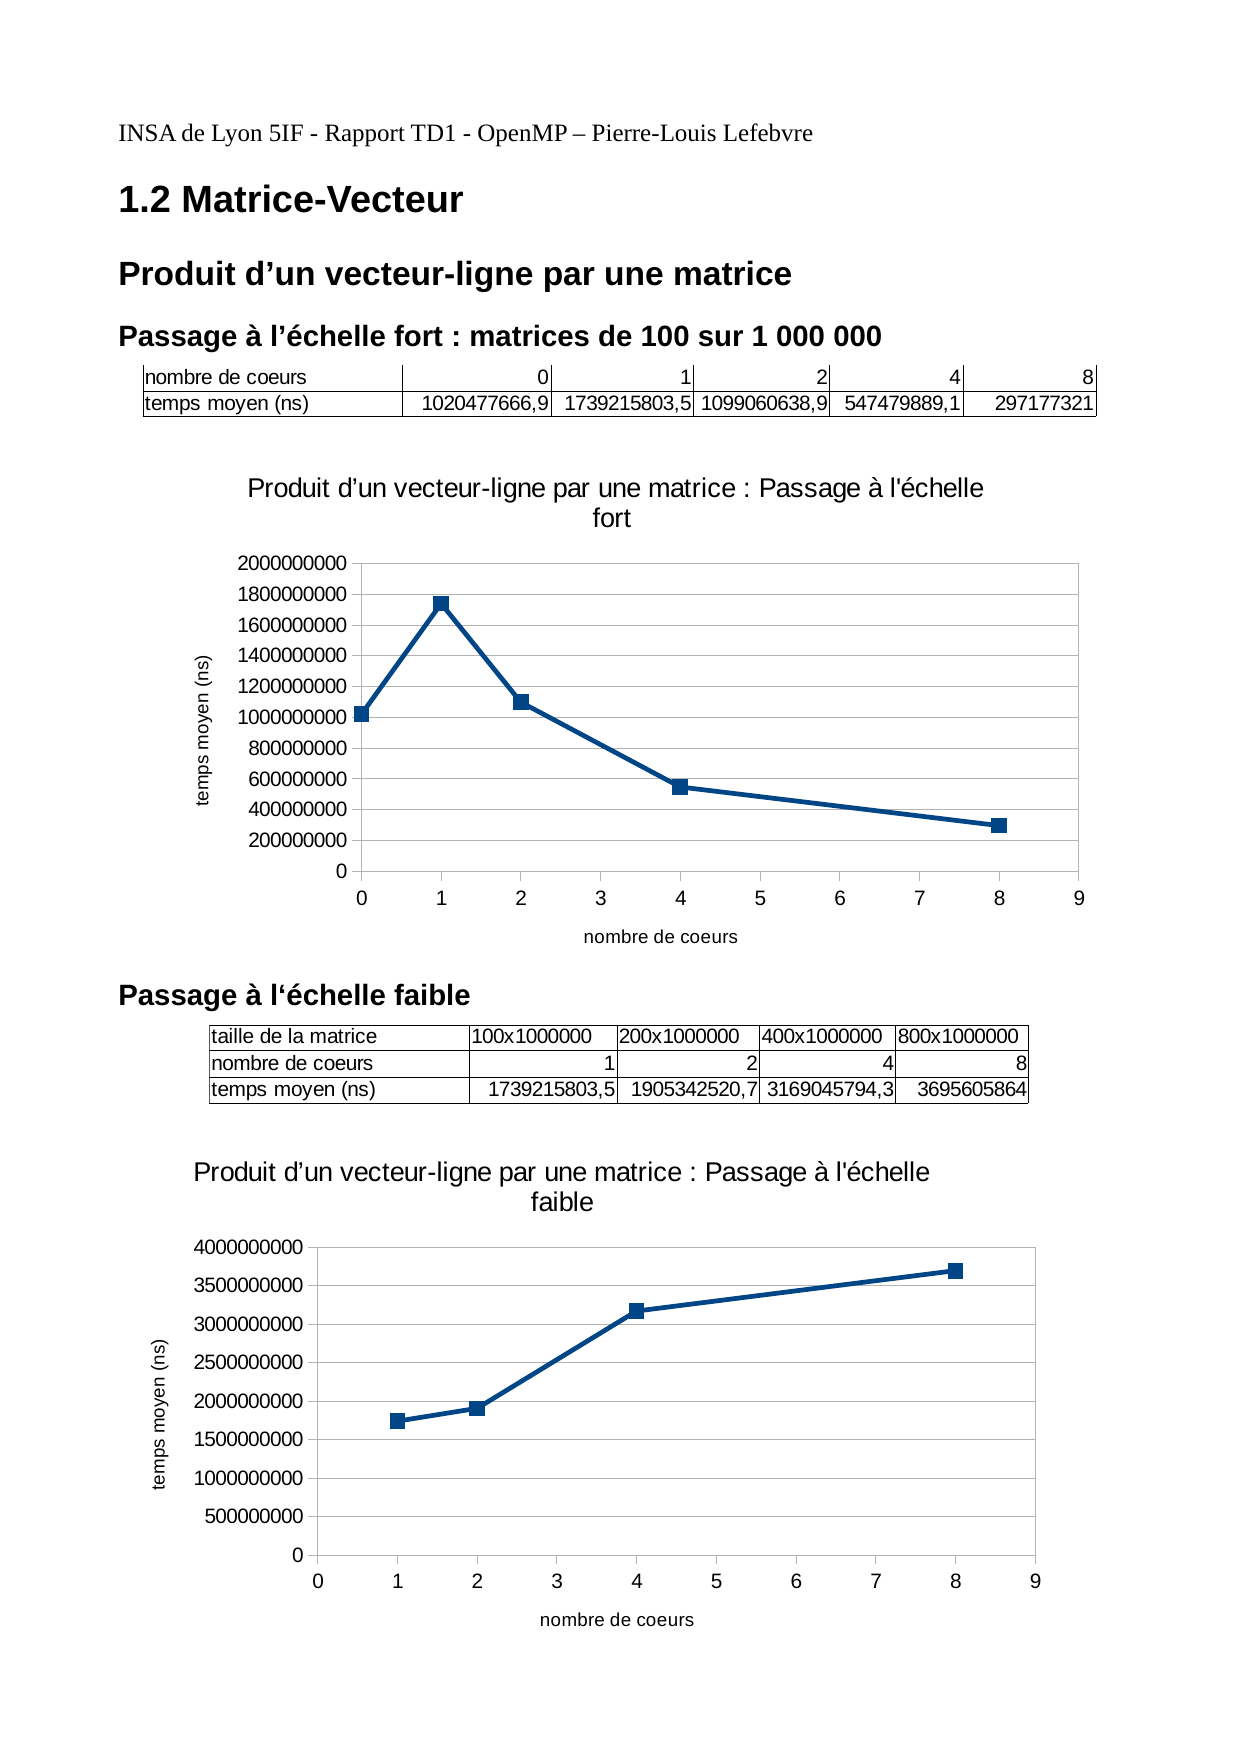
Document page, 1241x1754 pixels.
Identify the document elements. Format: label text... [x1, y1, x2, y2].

subtitle Produit d’un vecteur-ligne par une matrice [118, 253, 1122, 292]
subtitle Passage à l’échelle fort : matrices de 100 sur 1 000 000 [118, 319, 1122, 353]
subtitle Passage à l‘échelle faible [118, 488, 1122, 1012]
subtitle 1.2 Matrice-Vecteur [118, 176, 1122, 220]
